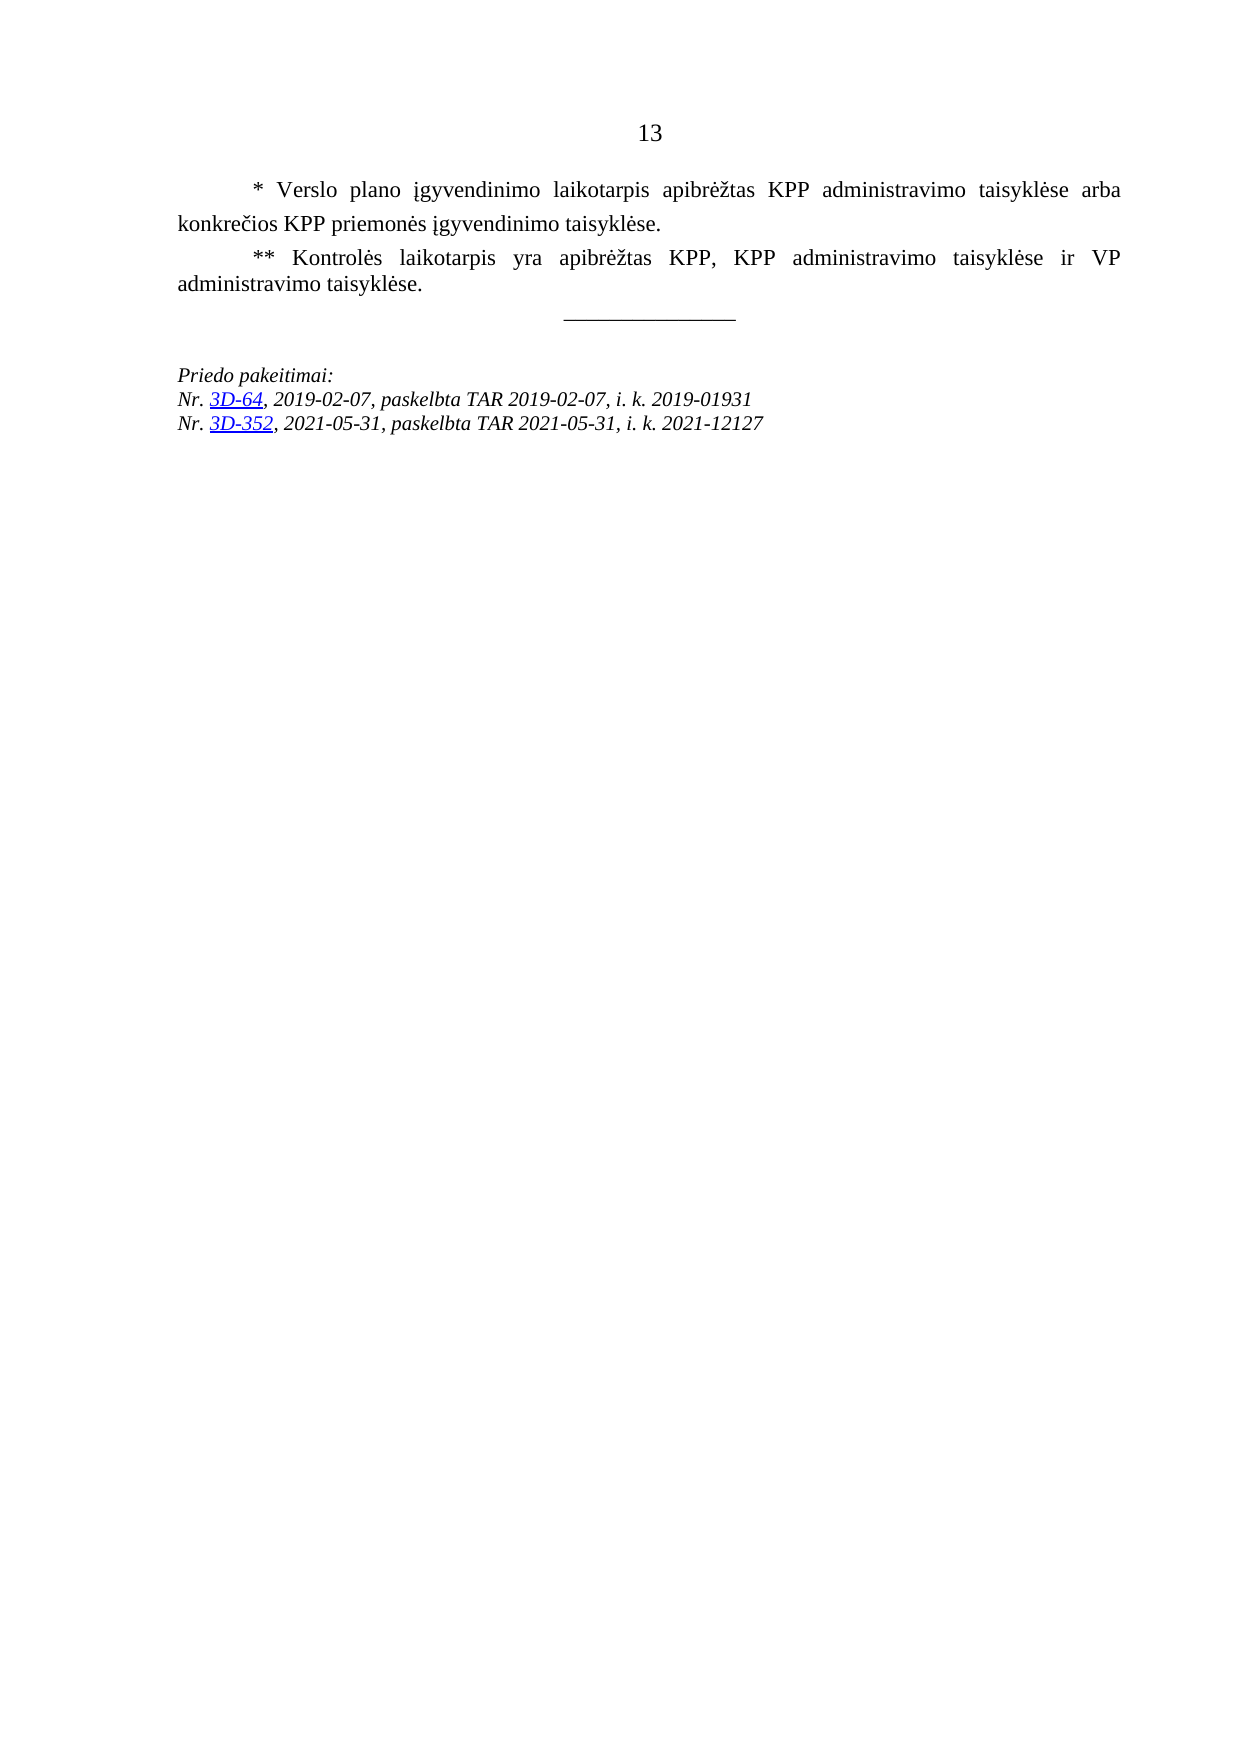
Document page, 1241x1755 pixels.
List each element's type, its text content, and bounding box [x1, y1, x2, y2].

text Nr. 3D-352, 2021-05-31, paskelbta TAR 2021-05-31, i. k. 2021-12127 [177, 411, 1122, 435]
text Nr. 3D-64, 2019-02-07, paskelbta TAR 2019-02-07, i. k. 2019-01931 [177, 387, 1122, 411]
text * Verslo plano įgyvendinimo laikotarpis apibrėžtas KPP administravimo taisyklėse arba konkrečios KPP priemonės įgyvendinimo taisyklėse. [177, 176, 1122, 236]
text Priedo pakeitimai: [177, 362, 1122, 387]
text ** Kontrolės laikotarpis yra apibrėžtas KPP, KPP administravimo taisyklėse ir VP administravimo taisyklėse. [177, 244, 1122, 297]
text _______________ [177, 297, 1122, 323]
